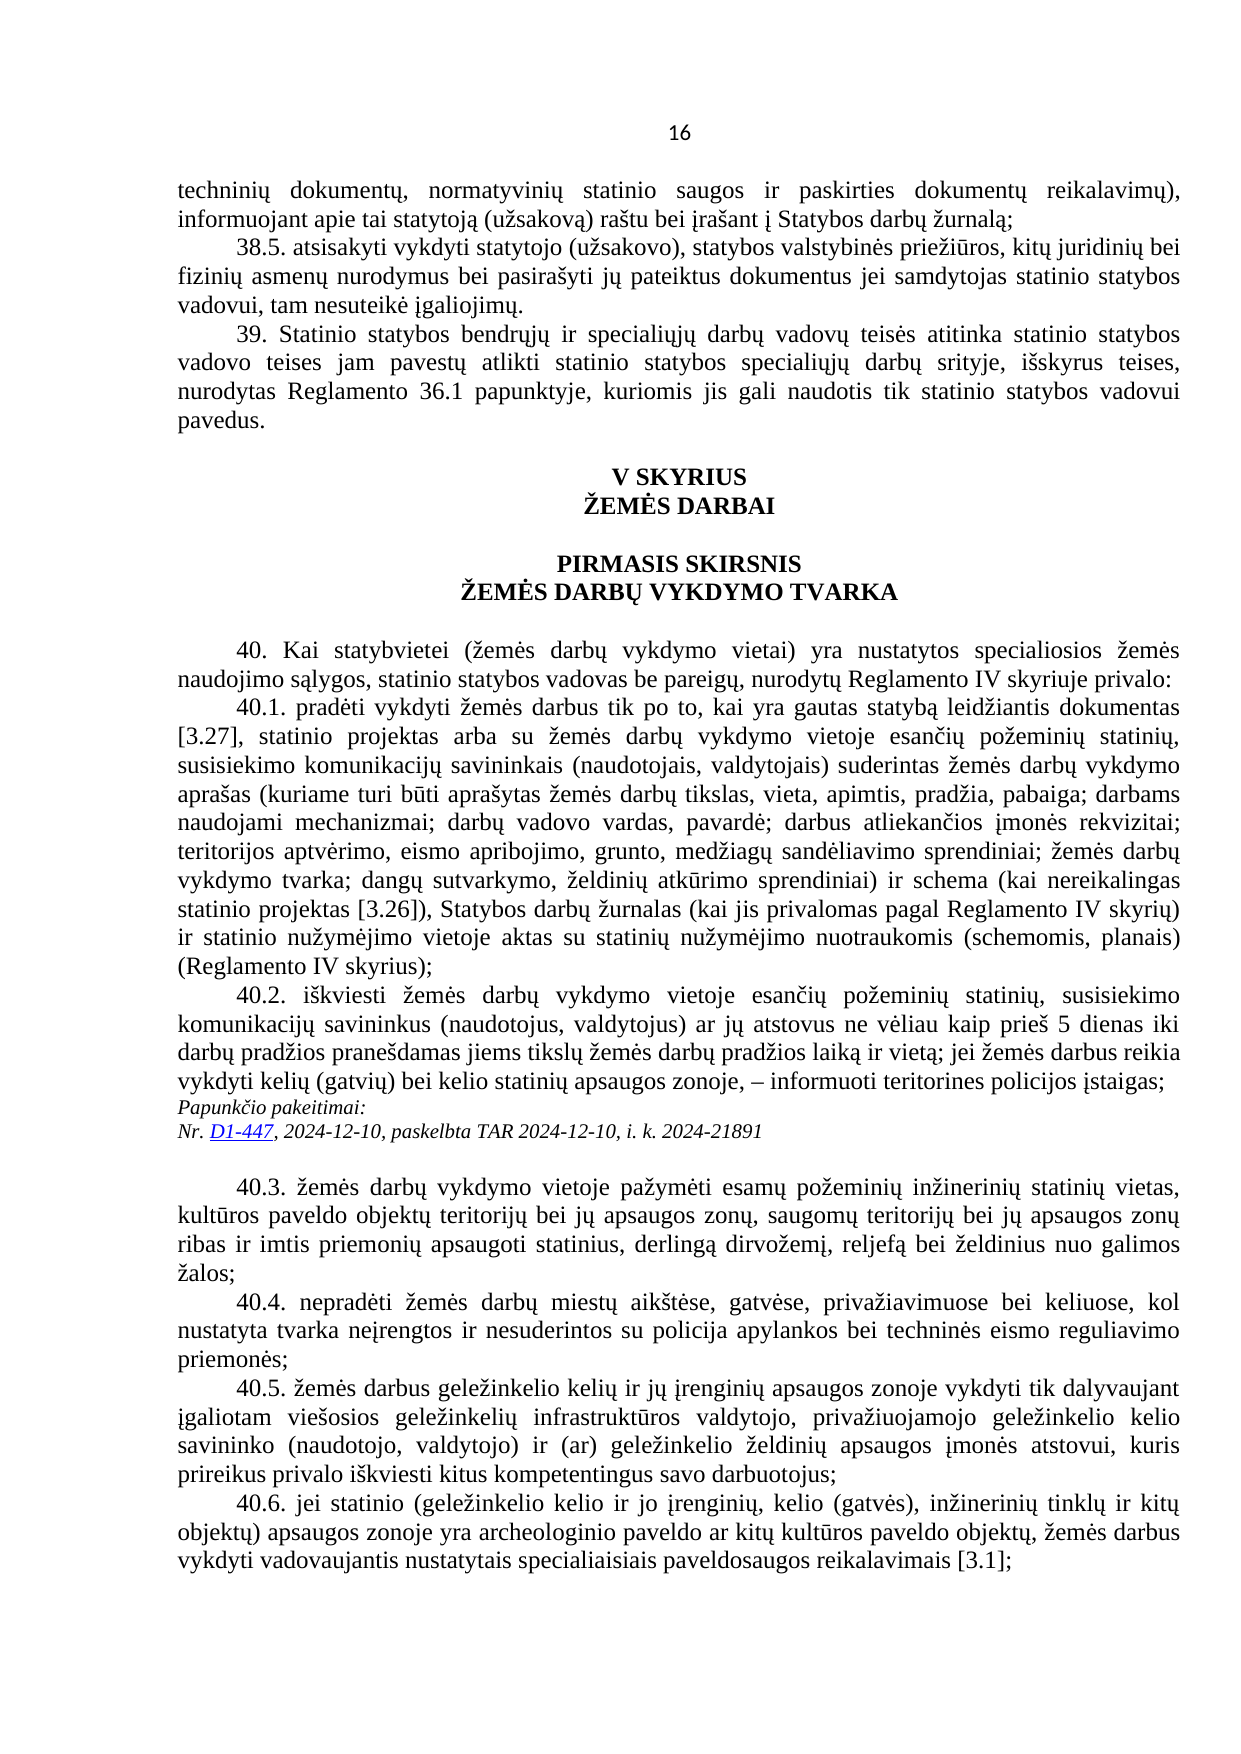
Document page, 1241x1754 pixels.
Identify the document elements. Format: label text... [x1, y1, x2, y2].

text V SKYRIUS [177, 462, 1181, 491]
text ŽEMĖS DARBAI [177, 491, 1181, 520]
text 38.5. atsisakyti vykdyti statytojo (užsakovo), statybos valstybinės priežiūros, kitų juridinių bei fizinių asmenų nurodymus bei pasirašyti jų pateiktus dokumentus jei samdytojas statinio statybos vadovui, tam nesuteikė įgaliojimų. [177, 232, 1181, 319]
text 40.2. iškviesti žemės darbų vykdymo vietoje esančių požeminių statinių, susisiekimo komunikacijų savininkus (naudotojus, valdytojus) ar jų atstovus ne vėliau kaip prieš 5 dienas iki darbų pradžios pranešdamas jiems tikslų žemės darbų pradžios laiką ir vietą; jei žemės darbus reikia vykdyti kelių (gatvių) bei kelio statinių apsaugos zonoje, – informuoti teritorines policijos įstaigas; [177, 980, 1181, 1095]
text 40.4. nepradėti žemės darbų miestų aikštėse, gatvėse, privažiavimuose bei keliuose, kol nustatyta tvarka neįrengtos ir nesuderintos su policija apylankos bei techninės eismo reguliavimo priemonės; [177, 1287, 1181, 1373]
text 39. Statinio statybos bendrųjų ir specialiųjų darbų vadovų teisės atitinka statinio statybos vadovo teises jam pavestų atlikti statinio statybos specialiųjų darbų srityje, išskyrus teises, nurodytas Reglamento 36.1 papunktyje, kuriomis jis gali naudotis tik statinio statybos vadovui pavedus. [177, 319, 1181, 434]
text 40. Kai statybvietei (žemės darbų vykdymo vietai) yra nustatytos specialiosios žemės naudojimo sąlygos, statinio statybos vadovas be pareigų, nurodytų Reglamento IV skyriuje privalo: [177, 635, 1181, 692]
text techninių dokumentų, normatyvinių statinio saugos ir paskirties dokumentų reikalavimų), informuojant apie tai statytoją (užsakovą) raštu bei įrašant į Statybos darbų žurnalą; [177, 175, 1181, 232]
text Papunkčio pakeitimai: [177, 1095, 1181, 1119]
text 40.3. žemės darbų vykdymo vietoje pažymėti esamų požeminių inžinerinių statinių vietas, kultūros paveldo objektų teritorijų bei jų apsaugos zonų, saugomų teritorijų bei jų apsaugos zonų ribas ir imtis priemonių apsaugoti statinius, derlingą dirvožemį, reljefą bei želdinius nuo galimos žalos; [177, 1172, 1181, 1287]
text PIRMASIS SKIRSNIS [177, 549, 1181, 577]
text ŽEMĖS DARBŲ VYKDYMO TVARKA [177, 577, 1181, 606]
text Nr. D1-447, 2024-12-10, paskelbta TAR 2024-12-10, i. k. 2024-21891 [177, 1119, 1181, 1143]
text 40.5. žemės darbus geležinkelio kelių ir jų įrenginių apsaugos zonoje vykdyti tik dalyvaujant įgaliotam viešosios geležinkelių infrastruktūros valdytojo, privažiuojamojo geležinkelio kelio savininko (naudotojo, valdytojo) ir (ar) geležinkelio želdinių apsaugos įmonės atstovui, kuris prireikus privalo iškviesti kitus kompetentingus savo darbuotojus; [177, 1373, 1181, 1488]
text 40.1. pradėti vykdyti žemės darbus tik po to, kai yra gautas statybą leidžiantis dokumentas [3.27], statinio projektas arba su žemės darbų vykdymo vietoje esančių požeminių statinių, susisiekimo komunikacijų savininkais (naudotojais, valdytojais) suderintas žemės darbų vykdymo aprašas (kuriame turi būti aprašytas žemės darbų tikslas, vieta, apimtis, pradžia, pabaiga; darbams naudojami mechanizmai; darbų vadovo vardas, pavardė; darbus atliekančios įmonės rekvizitai; teritorijos aptvėrimo, eismo apribojimo, grunto, medžiagų sandėliavimo sprendiniai; žemės darbų vykdymo tvarka; dangų sutvarkymo, želdinių atkūrimo sprendiniai) ir schema (kai nereikalingas statinio projektas [3.26]), Statybos darbų žurnalas (kai jis privalomas pagal Reglamento IV skyrių) ir statinio nužymėjimo vietoje aktas su statinių nužymėjimo nuotraukomis (schemomis, planais) (Reglamento IV skyrius); [177, 692, 1181, 980]
text 40.6. jei statinio (geležinkelio kelio ir jo įrenginių, kelio (gatvės), inžinerinių tinklų ir kitų objektų) apsaugos zonoje yra archeologinio paveldo ar kitų kultūros paveldo objektų, žemės darbus vykdyti vadovaujantis nustatytais specialiaisiais paveldosaugos reikalavimais [3.1]; [177, 1488, 1181, 1574]
